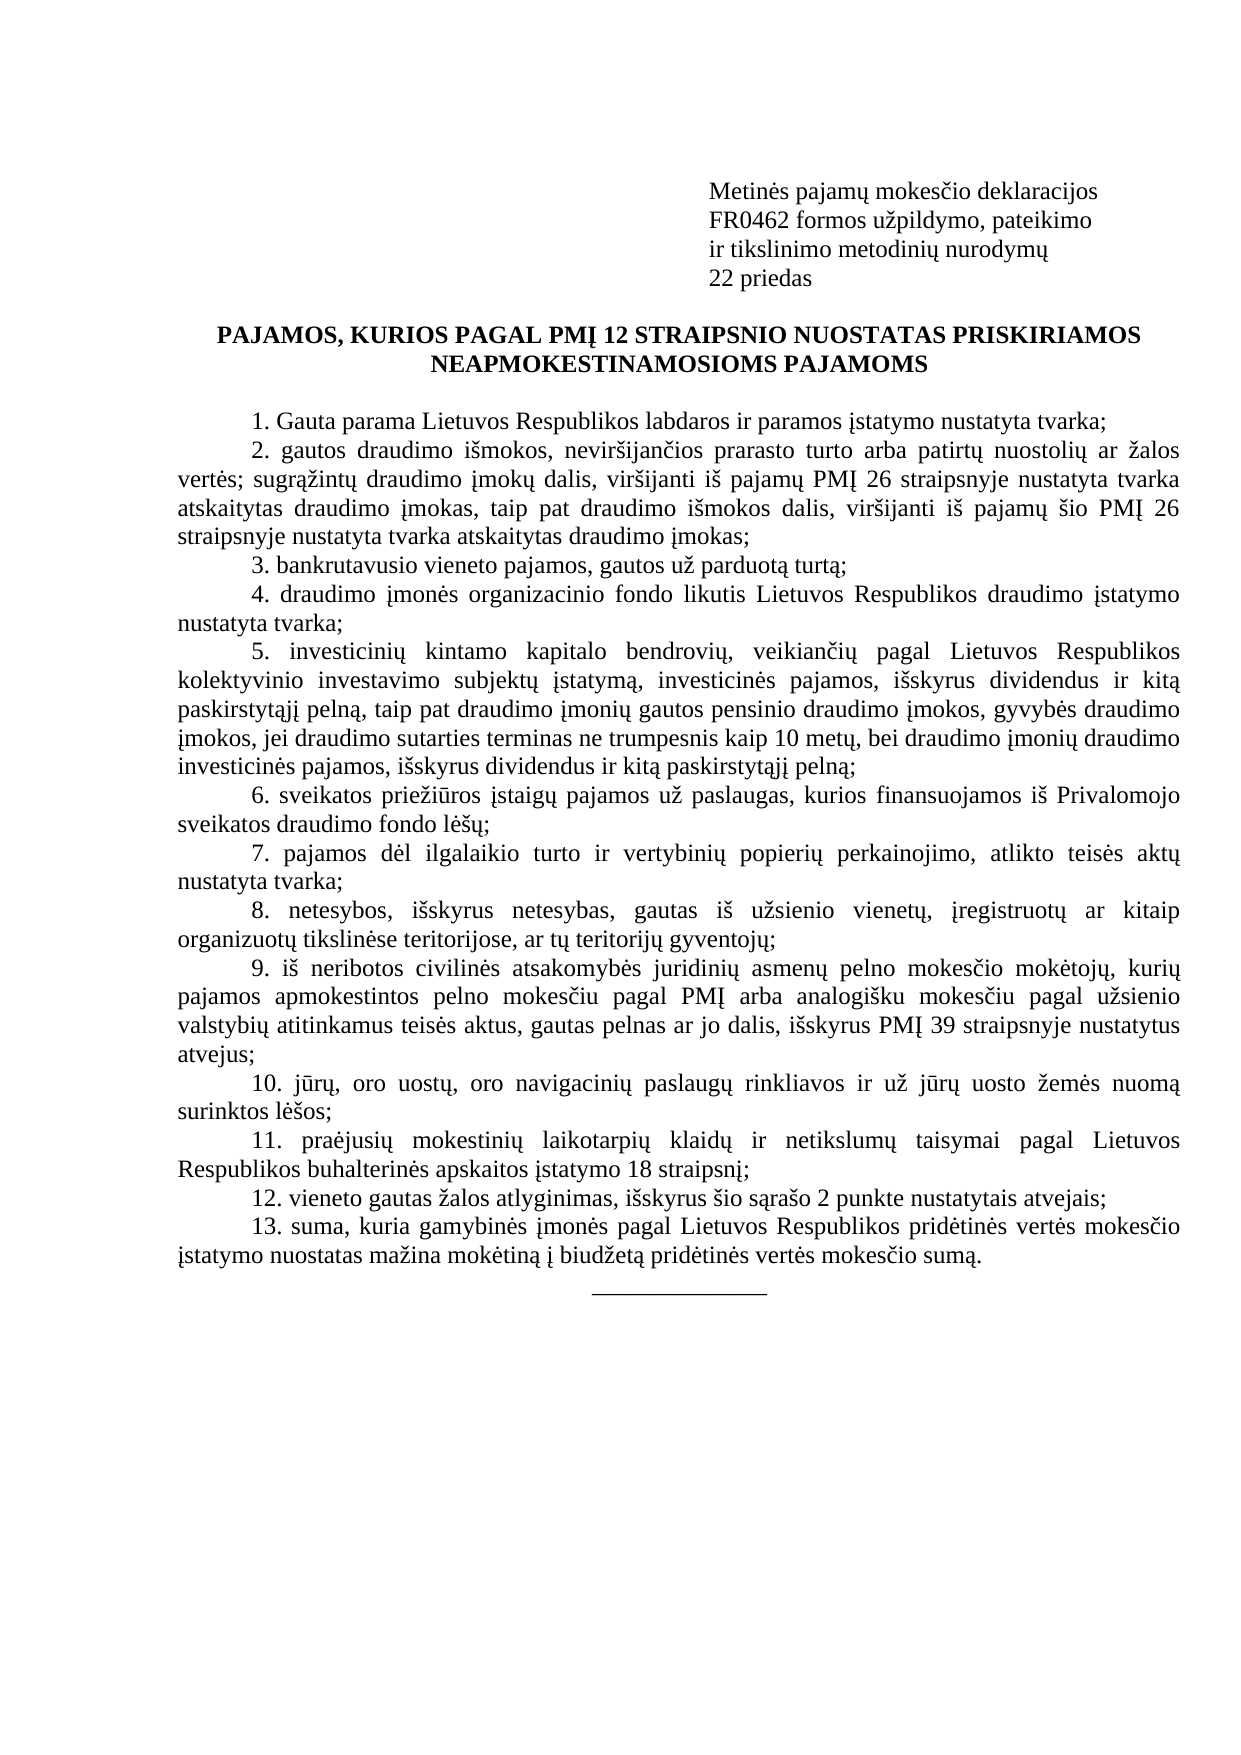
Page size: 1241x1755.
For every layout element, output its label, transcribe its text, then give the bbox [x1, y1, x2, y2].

text 22 priedas [177, 263, 1181, 291]
text FR0462 formos užpildymo, pateikimo [177, 205, 1181, 234]
text 8. netesybos, išskyrus netesybas, gautas iš užsienio vienetų, įregistruotų ar kitaip organizuotų tikslinėse teritorijose, ar tų teritorijų gyventojų; [177, 895, 1181, 953]
text ______________ [177, 1269, 1181, 1298]
text 4. draudimo įmonės organizacinio fondo likutis Lietuvos Respublikos draudimo įstatymo nustatyta tvarka; [177, 579, 1181, 636]
text 10. jūrų, oro uostų, oro navigacinių paslaugų rinkliavos ir už jūrų uosto žemės nuomą surinktos lėšos; [177, 1068, 1181, 1125]
text Pajamos, kurios pagal PMĮ 12 straipsnio nuostatas priskiriamos neapmokestinamosioms pajamoms [177, 320, 1181, 378]
text 2. gautos draudimo išmokos, neviršijančios prarasto turto arba patirtų nuostolių ar žalos vertės; sugrąžintų draudimo įmokų dalis, viršijanti iš pajamų PMĮ 26 straipsnyje nustatyta tvarka atskaitytas draudimo įmokas, taip pat draudimo išmokos dalis, viršijanti iš pajamų šio PMĮ 26 straipsnyje nustatyta tvarka atskaitytas draudimo įmokas; [177, 435, 1181, 550]
text 9. iš neribotos civilinės atsakomybės juridinių asmenų pelno mokesčio mokėtojų, kurių pajamos apmokestintos pelno mokesčiu pagal PMĮ arba analogišku mokesčiu pagal užsienio valstybių atitinkamus teisės aktus, gautas pelnas ar jo dalis, išskyrus PMĮ 39 straipsnyje nustatytus atvejus; [177, 953, 1181, 1068]
text 1. Gauta parama Lietuvos Respublikos labdaros ir paramos įstatymo nustatyta tvarka; [177, 406, 1181, 435]
text 11. praėjusių mokestinių laikotarpių klaidų ir netikslumų taisymai pagal Lietuvos Respublikos buhalterinės apskaitos įstatymo 18 straipsnį; [177, 1125, 1181, 1183]
text Metinės pajamų mokesčio deklaracijos [177, 176, 1181, 205]
text 12. vieneto gautas žalos atlyginimas, išskyrus šio sąrašo 2 punkte nustatytais atvejais; [177, 1183, 1181, 1211]
text ir tikslinimo metodinių nurodymų [177, 234, 1181, 263]
text 5. investicinių kintamo kapitalo bendrovių, veikiančių pagal Lietuvos Respublikos kolektyvinio investavimo subjektų įstatymą, investicinės pajamos, išskyrus dividendus ir kitą paskirstytąjį pelną, taip pat draudimo įmonių gautos pensinio draudimo įmokos, gyvybės draudimo įmokos, jei draudimo sutarties terminas ne trumpesnis kaip 10 metų, bei draudimo įmonių draudimo investicinės pajamos, išskyrus dividendus ir kitą paskirstytąjį pelną; [177, 636, 1181, 780]
text 6. sveikatos priežiūros įstaigų pajamos už paslaugas, kurios finansuojamos iš Privalomojo sveikatos draudimo fondo lėšų; [177, 780, 1181, 838]
text 3. bankrutavusio vieneto pajamos, gautos už parduotą turtą; [177, 550, 1181, 579]
text 7. pajamos dėl ilgalaikio turto ir vertybinių popierių perkainojimo, atlikto teisės aktų nustatyta tvarka; [177, 838, 1181, 895]
text 13. suma, kuria gamybinės įmonės pagal Lietuvos Respublikos pridėtinės vertės mokesčio įstatymo nuostatas mažina mokėtiną į biudžetą pridėtinės vertės mokesčio sumą. [177, 1211, 1181, 1269]
